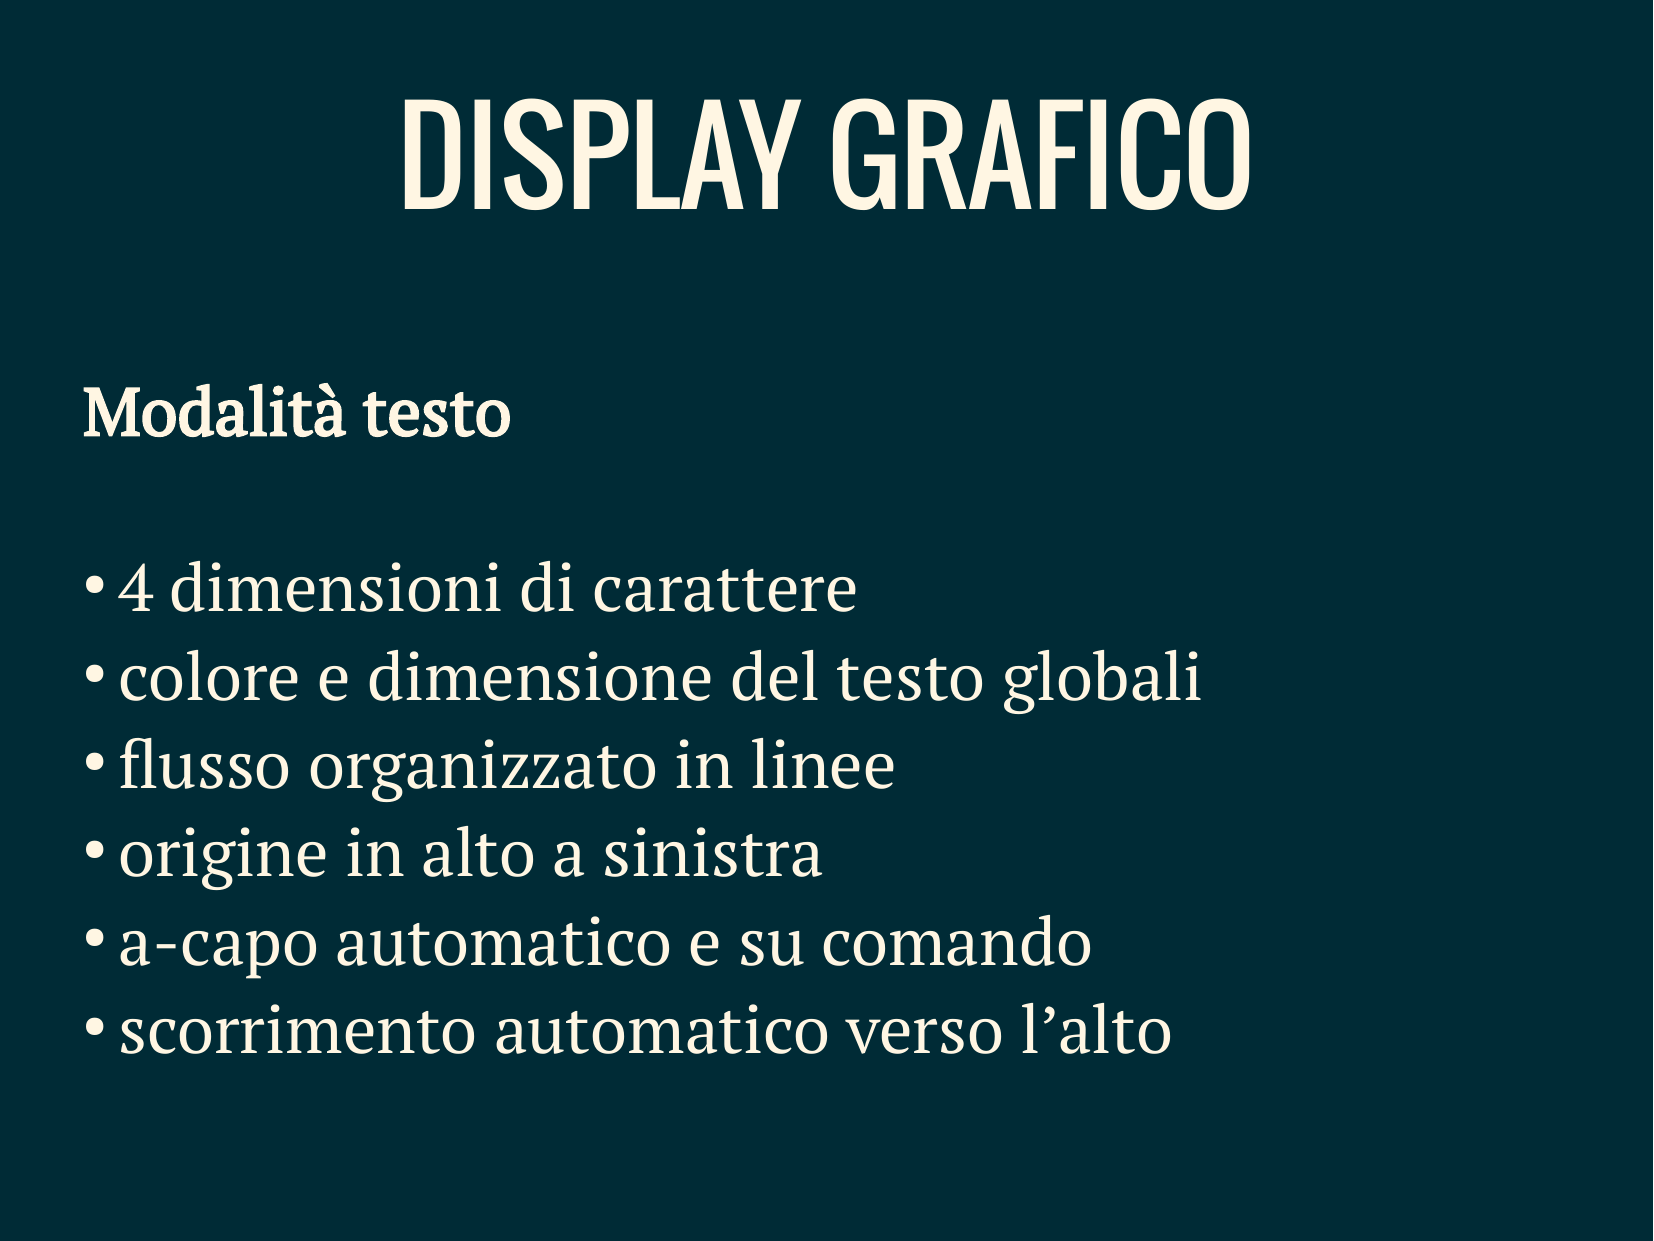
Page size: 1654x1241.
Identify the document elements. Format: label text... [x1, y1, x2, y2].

text_box Modalità testo 4 dimensioni di carattere colore e dimensione del testo globali flusso organizzato in linee origine in alto a sinistra a-capo automatico e su comando scorrimento automatico verso l’alto [82, 366, 1560, 1182]
title DISPLAY GRAFICO [82, 49, 1571, 257]
